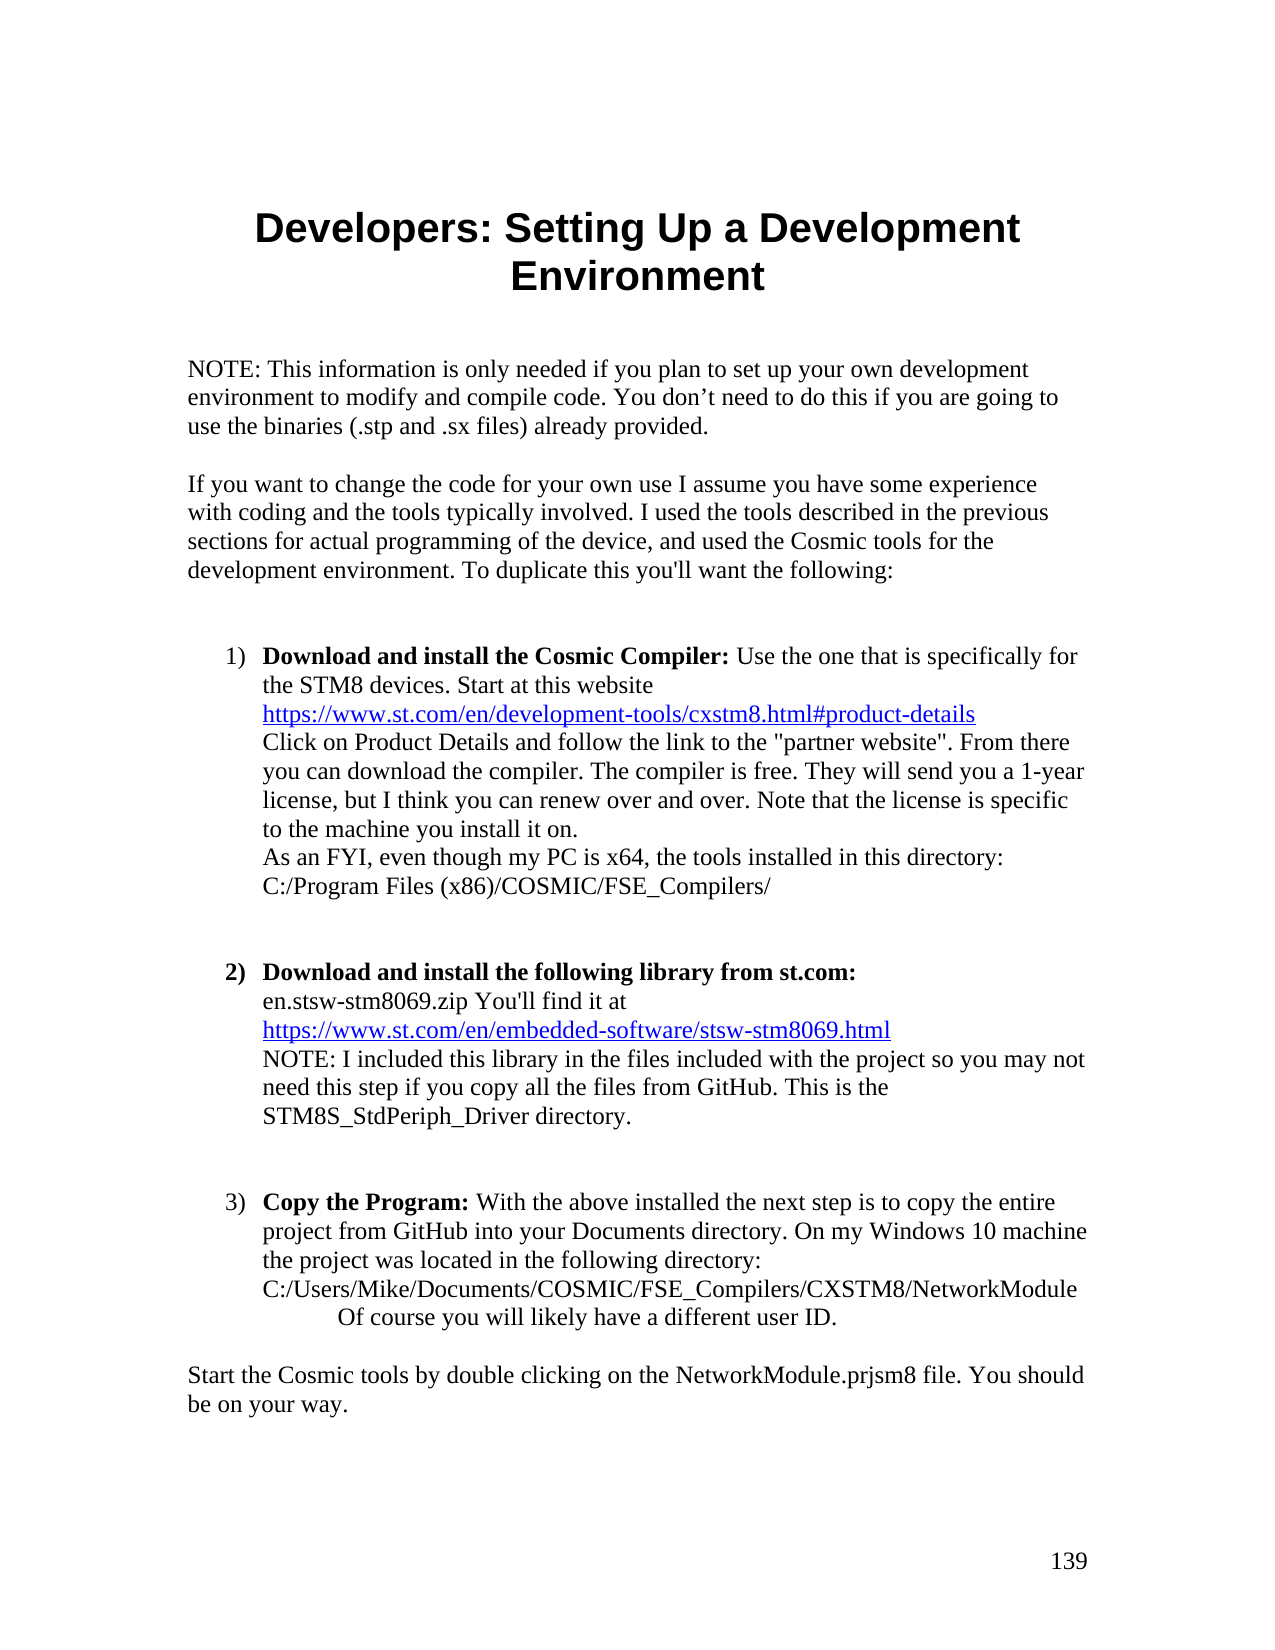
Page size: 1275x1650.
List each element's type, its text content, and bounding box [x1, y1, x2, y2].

text C:/Users/Mike/Documents/COSMIC/FSE_Compilers/CXSTM8/NetworkModule [262, 1274, 1087, 1302]
list Copy the Program: With the above installed the next step is to copy the entire project from GitHub into your Documents directory. On my Windows 10 machine the project was located in the following directory: [225, 1187, 1087, 1274]
list Download and install the following library from st.com: [225, 957, 1087, 986]
text C:/Program Files (x86)/COSMIC/FSE_Compilers/ [262, 871, 1087, 900]
text Start the Cosmic tools by double clicking on the NetworkModule.prjsm8 file. You should be on your way. [187, 1360, 1087, 1417]
subtitle Developers: Setting Up a Development Environment [187, 204, 1087, 299]
text https://www.st.com/en/development-tools/cxstm8.html#product-details [262, 699, 1087, 727]
text Click on Product Details and follow the link to the "partner website". From there you can download the compiler. The compiler is free. They will send you a 1-year license, but I think you can renew over and over. Note that the license is specific to the machine you install it on. [262, 727, 1087, 842]
text As an FYI, even though my PC is x64, the tools installed in this directory: [262, 842, 1087, 871]
text NOTE: This information is only needed if you plan to set up your own development environment to modify and compile code. You don’t need to do this if you are going to use the binaries (.stp and .sx files) already provided. [187, 354, 1087, 440]
text NOTE: I included this library in the files included with the project so you may not need this step if you copy all the files from GitHub. This is the STM8S_StdPeriph_Driver directory. [262, 1044, 1087, 1130]
list Download and install the Cosmic Compiler: Use the one that is specifically for the STM8 devices. Start at this website [225, 641, 1087, 699]
text If you want to change the code for your own use I assume you have some experience with coding and the tools typically involved. I used the tools described in the previous sections for actual programming of the device, and used the Cosmic tools for the development environment. To duplicate this you'll want the following: [187, 469, 1087, 584]
text Of course you will likely have a different user ID. [262, 1302, 1087, 1331]
text https://www.st.com/en/embedded-software/stsw-stm8069.html [262, 1015, 1087, 1044]
text en.stsw-stm8069.zip You'll find it at [262, 986, 1087, 1015]
